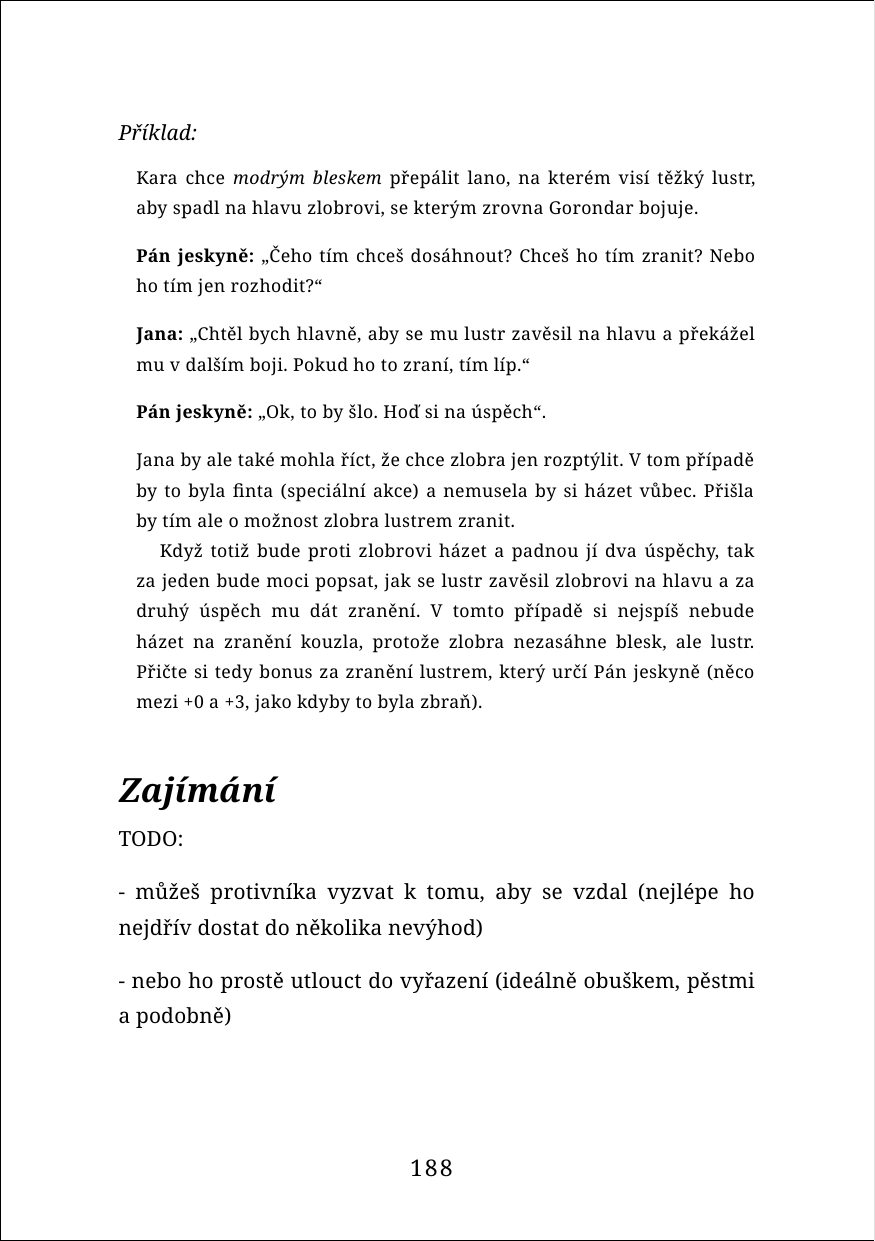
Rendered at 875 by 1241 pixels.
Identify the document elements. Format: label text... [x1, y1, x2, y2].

text Jana: „Chtěl bych hlavně, aby se mu lustr zavěsil na hlavu a překážel mu v dalším boji. Pokud ho to zraní, tím líp.“ [136, 322, 756, 376]
text - nebo ho prostě utlouct do vyřazení (ideálně obuškem, pěstmi a podobně) [118, 966, 756, 1030]
text Pán jeskyně: „Čeho tím chceš dosáhnout? Chceš ho tím zranit? Nebo ho tím jen rozhodit?“ [136, 244, 756, 298]
subtitle Zajímání [118, 767, 756, 812]
text Příklad: [118, 118, 756, 147]
text Jana by ale také mohla říct, že chce zlobra jen rozptýlit. V tom případě by to byla finta (speciální akce) a nemusela by si házet vůbec. Přišla by tím ale o možnost zlobra lustrem zranit. Když totiž bude proti zlobrovi házet a padnou jí dva úspěchy, tak za jeden bude moci popsat, jak se lustr zavěsil zlobrovi na hlavu a za druhý úspěch mu dát zranění. V tomto případě si nejspíš nebude házet na zranění kouzla, protože zlobra nezasáhne blesk, ale lustr. Přičte si tedy bonus za zranění lustrem, který určí Pán jeskyně (něco mezi +0 a +3, jako kdyby to byla zbraň). [136, 448, 756, 714]
text - můžeš protivníka vyzvat k tomu, aby se vzdal (nejlépe ho nejdřív dostat do několika nevýhod) [118, 877, 756, 941]
text Kara chce modrým bleskem přepálit lano, na kterém visí těžký lustr, aby spadl na hlavu zlobrovi, se kterým zrovna Gorondar bojuje. [136, 166, 756, 220]
text Pán jeskyně: „Ok, to by šlo. Hoď si na úspěch“. [136, 400, 756, 424]
text TODO: [118, 824, 756, 853]
